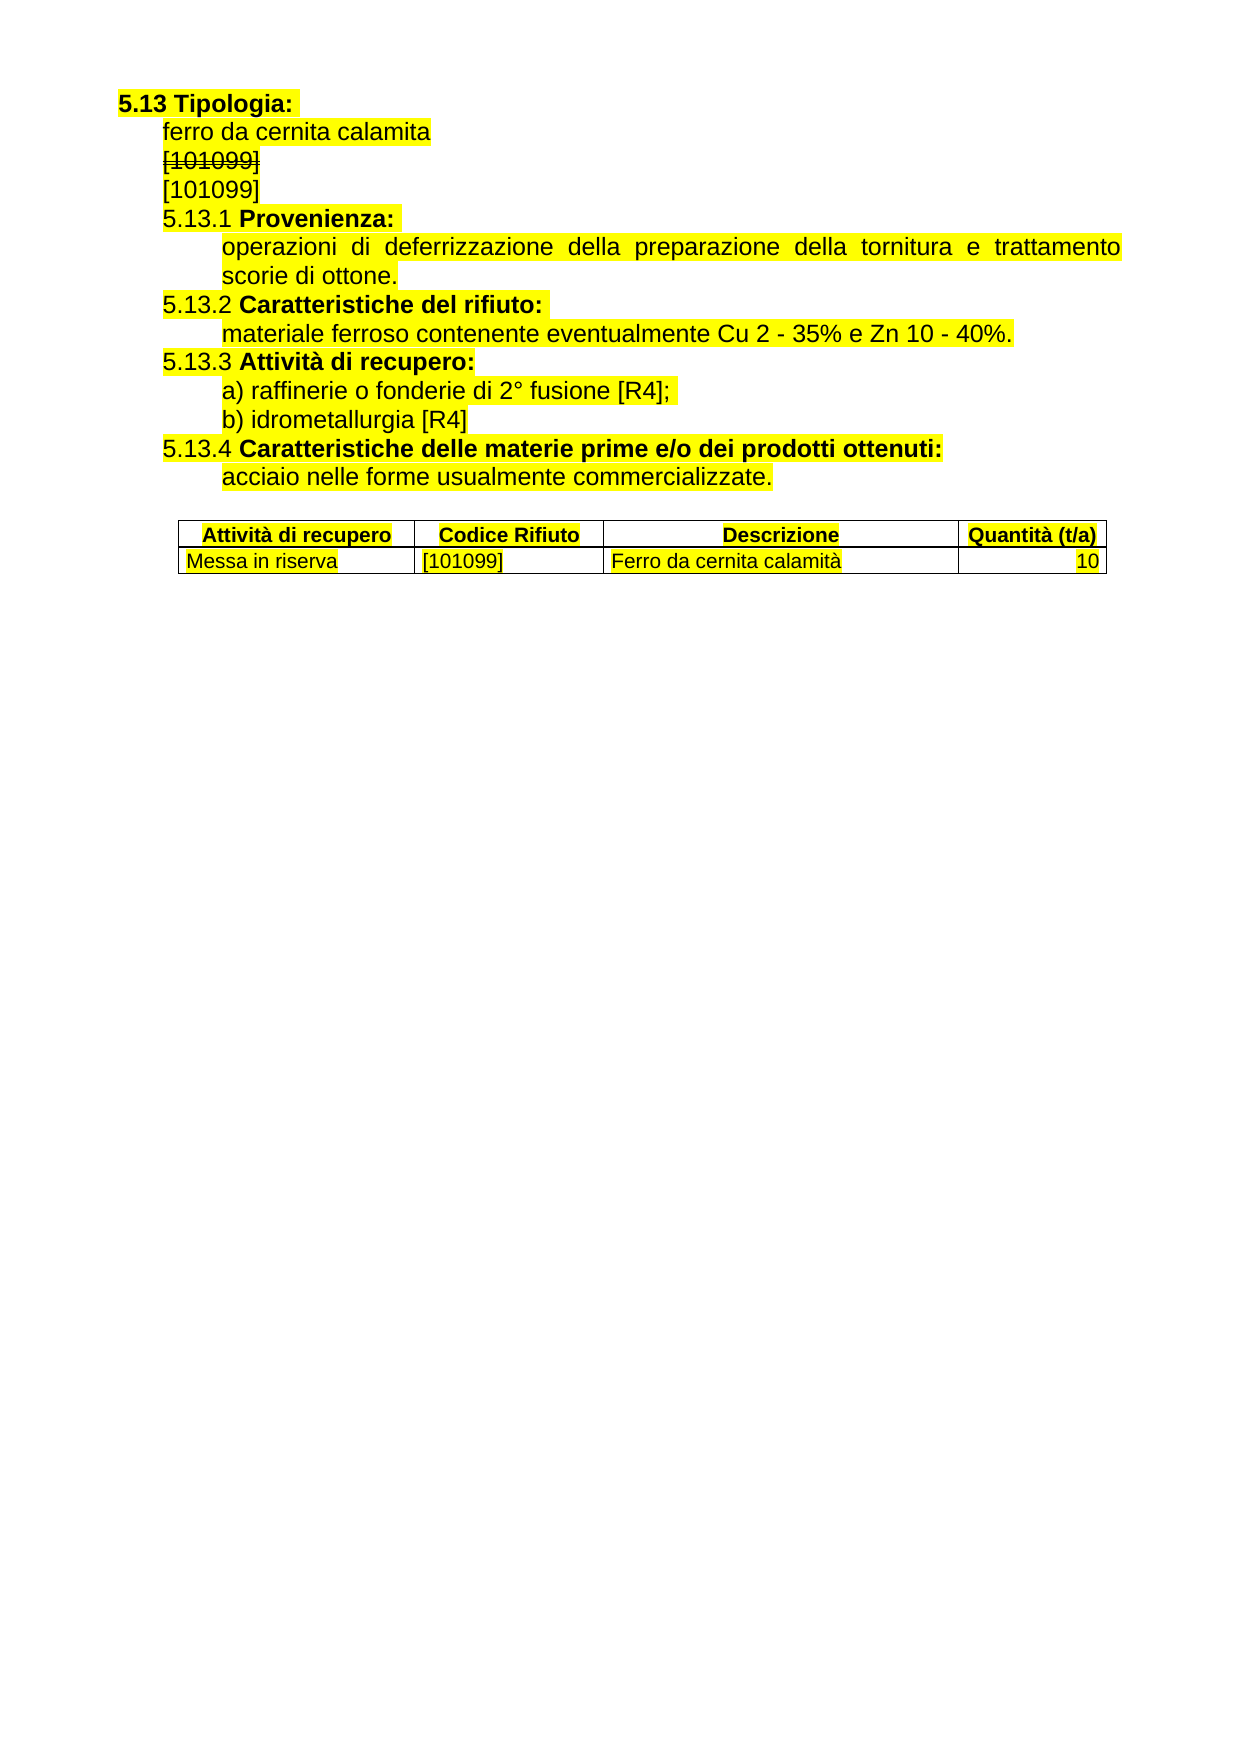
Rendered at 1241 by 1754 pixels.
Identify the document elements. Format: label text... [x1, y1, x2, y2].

table_cell Messa in riserva [179, 548, 414, 573]
table_header Quantità (t/a) [959, 521, 1106, 546]
table_header Attività di recupero [179, 521, 414, 546]
text 5.13.4 Caratteristiche delle materie prime e/o dei prodotti ottenuti: [162, 434, 1122, 462]
table_cell Ferro da cernita calamità [604, 548, 958, 573]
text materiale ferroso contenente eventualmente Cu 2 - 35% e Zn 10 - 40%. [222, 319, 1122, 347]
subtitle 5.13 Tipologia: [118, 89, 1122, 117]
text [101099] [162, 146, 1122, 175]
table_header Codice Rifiuto [415, 521, 603, 546]
text operazioni di deferrizzazione della preparazione della tornitura e trattamento scorie di ottone. [222, 232, 1122, 290]
text [101099] [162, 175, 1122, 204]
text 5.13.3 Attività di recupero: [162, 347, 1122, 376]
text 5.13.1 Provenienza: [162, 204, 1122, 232]
text b) idrometallurgia [R4] [222, 405, 1122, 434]
text ferro da cernita calamita [162, 117, 1122, 146]
table_header Descrizione [604, 521, 958, 546]
text a) raffinerie o fonderie di 2° fusione [R4]; [222, 376, 1122, 405]
table_cell [101099] [415, 548, 603, 573]
text acciaio nelle forme usualmente commercializzate. [222, 462, 1122, 491]
table_cell 10 [959, 548, 1106, 573]
text 5.13.2 Caratteristiche del rifiuto: [162, 290, 1122, 319]
